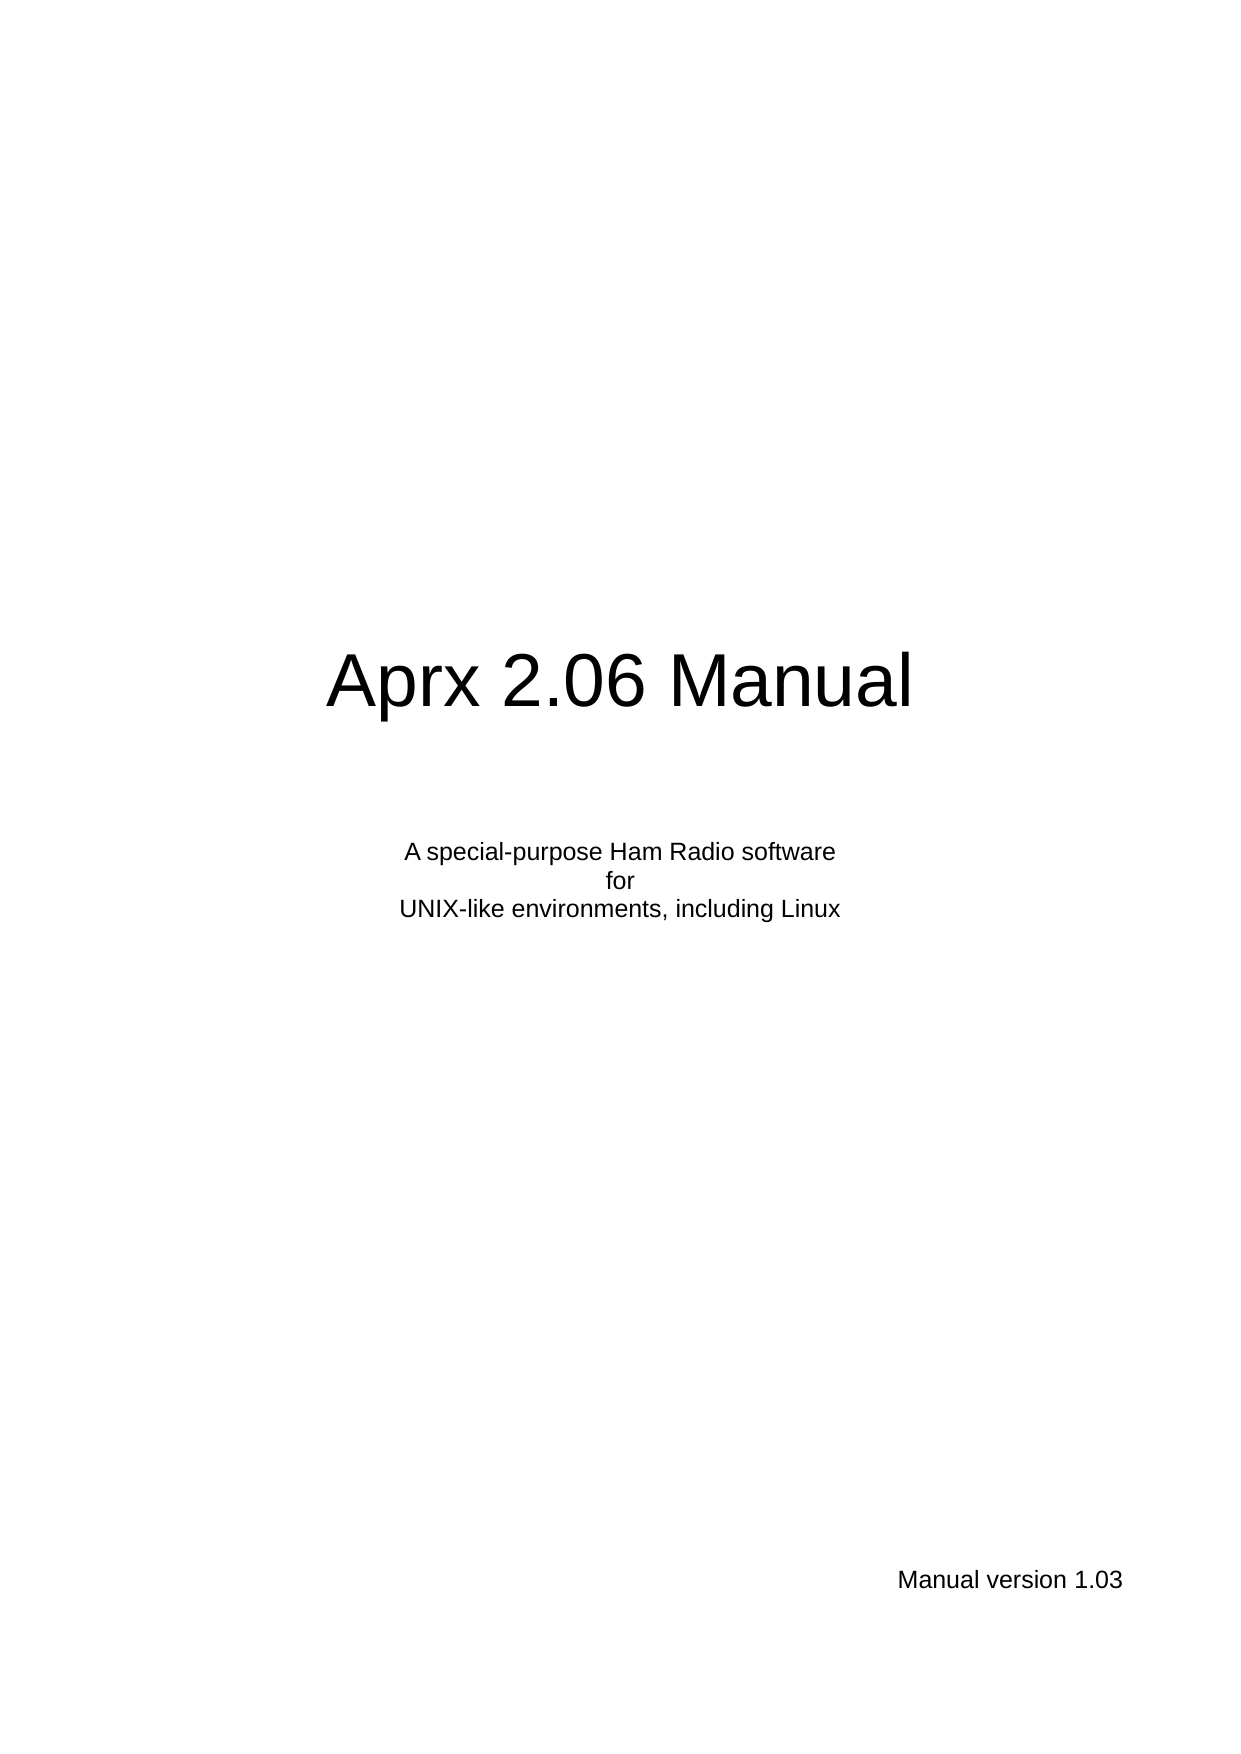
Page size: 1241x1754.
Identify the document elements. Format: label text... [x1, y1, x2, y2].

text for [118, 866, 1122, 894]
text UNIX-like environments, including Linux [118, 894, 1122, 923]
text A special-purpose Ham Radio software [118, 837, 1122, 866]
text Manual version 1.03 [118, 1566, 1123, 1594]
text Aprx 2.06 Manual [118, 636, 1122, 722]
